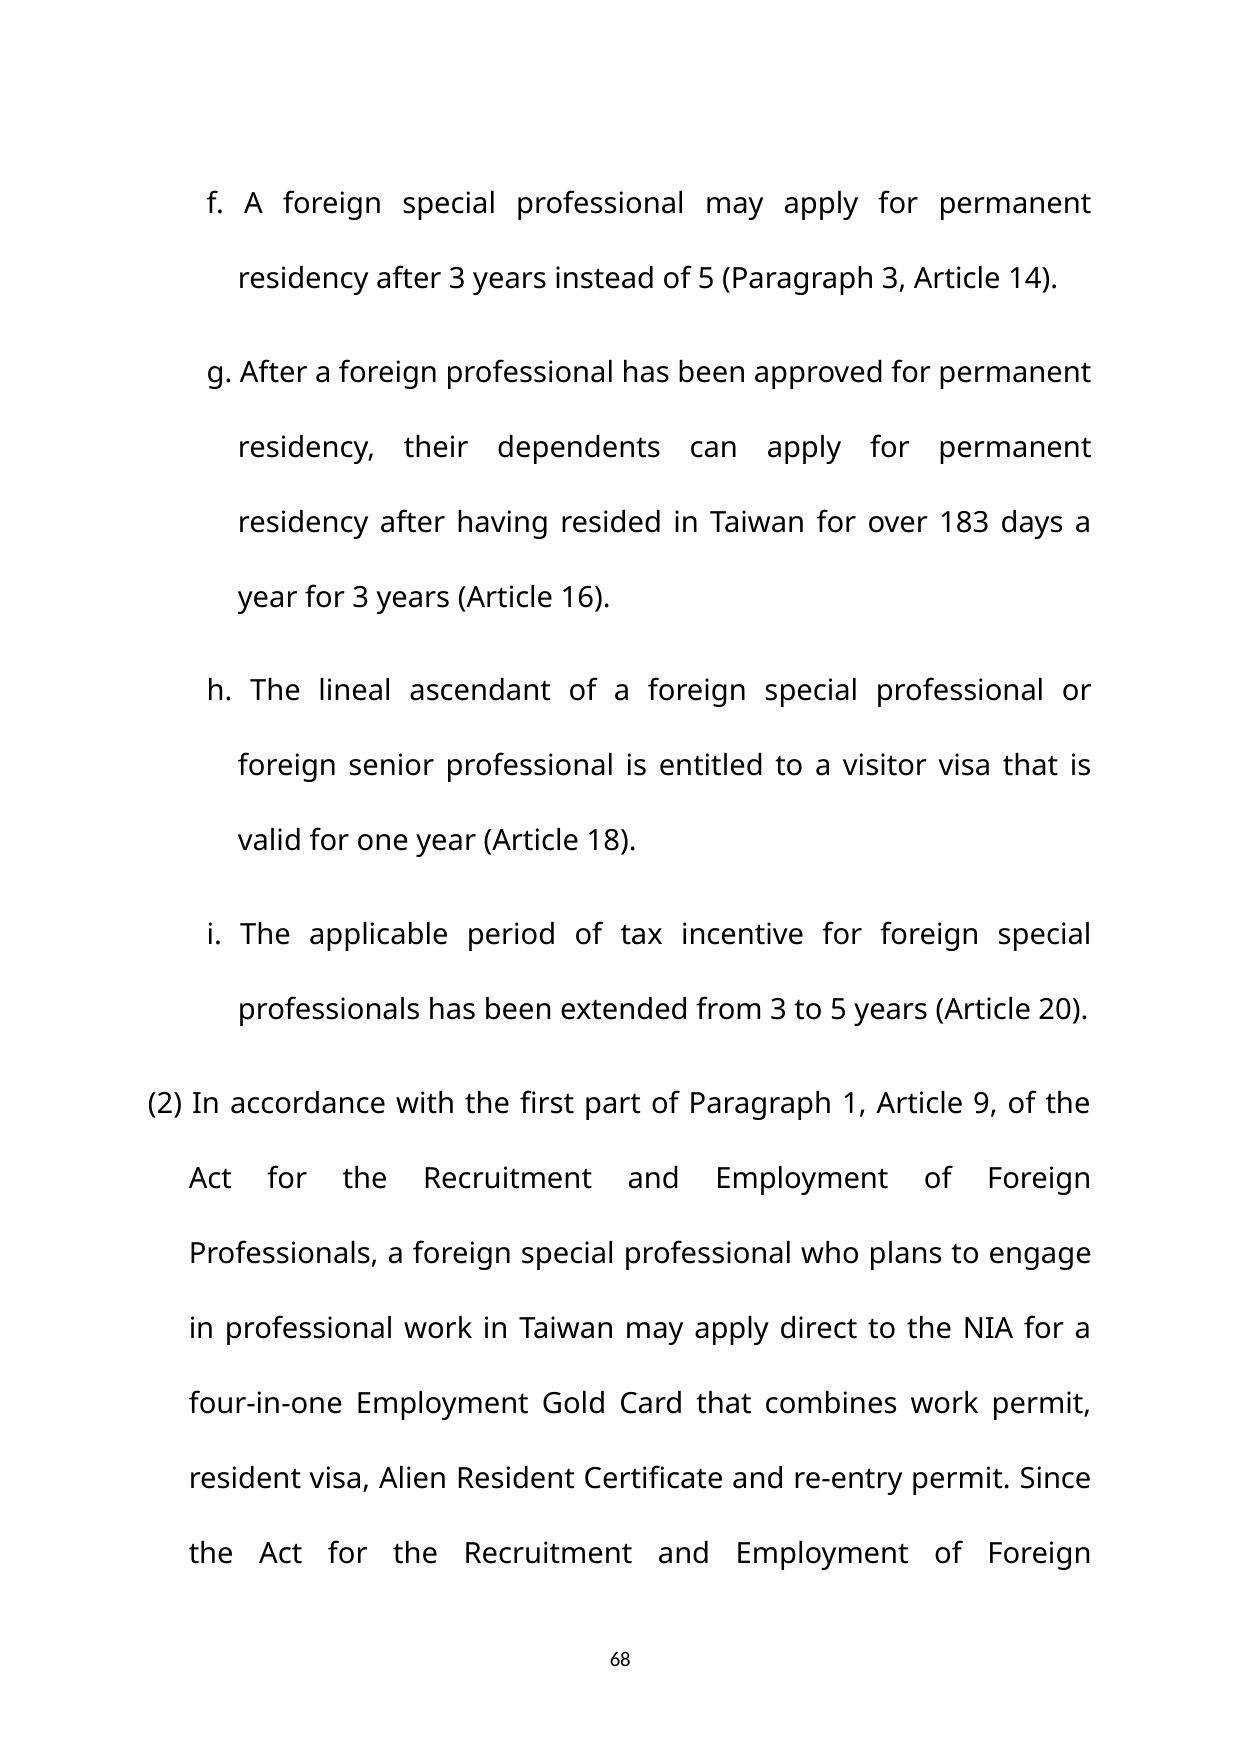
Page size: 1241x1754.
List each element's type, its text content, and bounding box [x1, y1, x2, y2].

text i. The applicable period of tax incentive for foreign special professionals has been extended from 3 to 5 years (Article 20). [206, 896, 1092, 1046]
text g. After a foreign professional has been approved for permanent residency, their dependents can apply for permanent residency after having resided in Taiwan for over 183 days a year for 3 years (Article 16). [206, 333, 1092, 633]
text (2) In accordance with the first part of Paragraph 1, Article 9, of the Act for the Recruitment and Employment of Foreign Professionals, a foreign special professional who plans to engage in professional work in Taiwan may apply direct to the NIA for a four-in-one Employment Gold Card that combines work permit, resident visa, Alien Resident Certificate and re-entry permit. Since the Act for the Recruitment and Employment of Foreign [148, 1064, 1092, 1589]
text h. The lineal ascendant of a foreign special professional or foreign senior professional is entitled to a visitor visa that is valid for one year (Article 18). [206, 652, 1092, 877]
text f. A foreign special professional may apply for permanent residency after 3 years instead of 5 (Paragraph 3, Article 14). [206, 164, 1092, 314]
